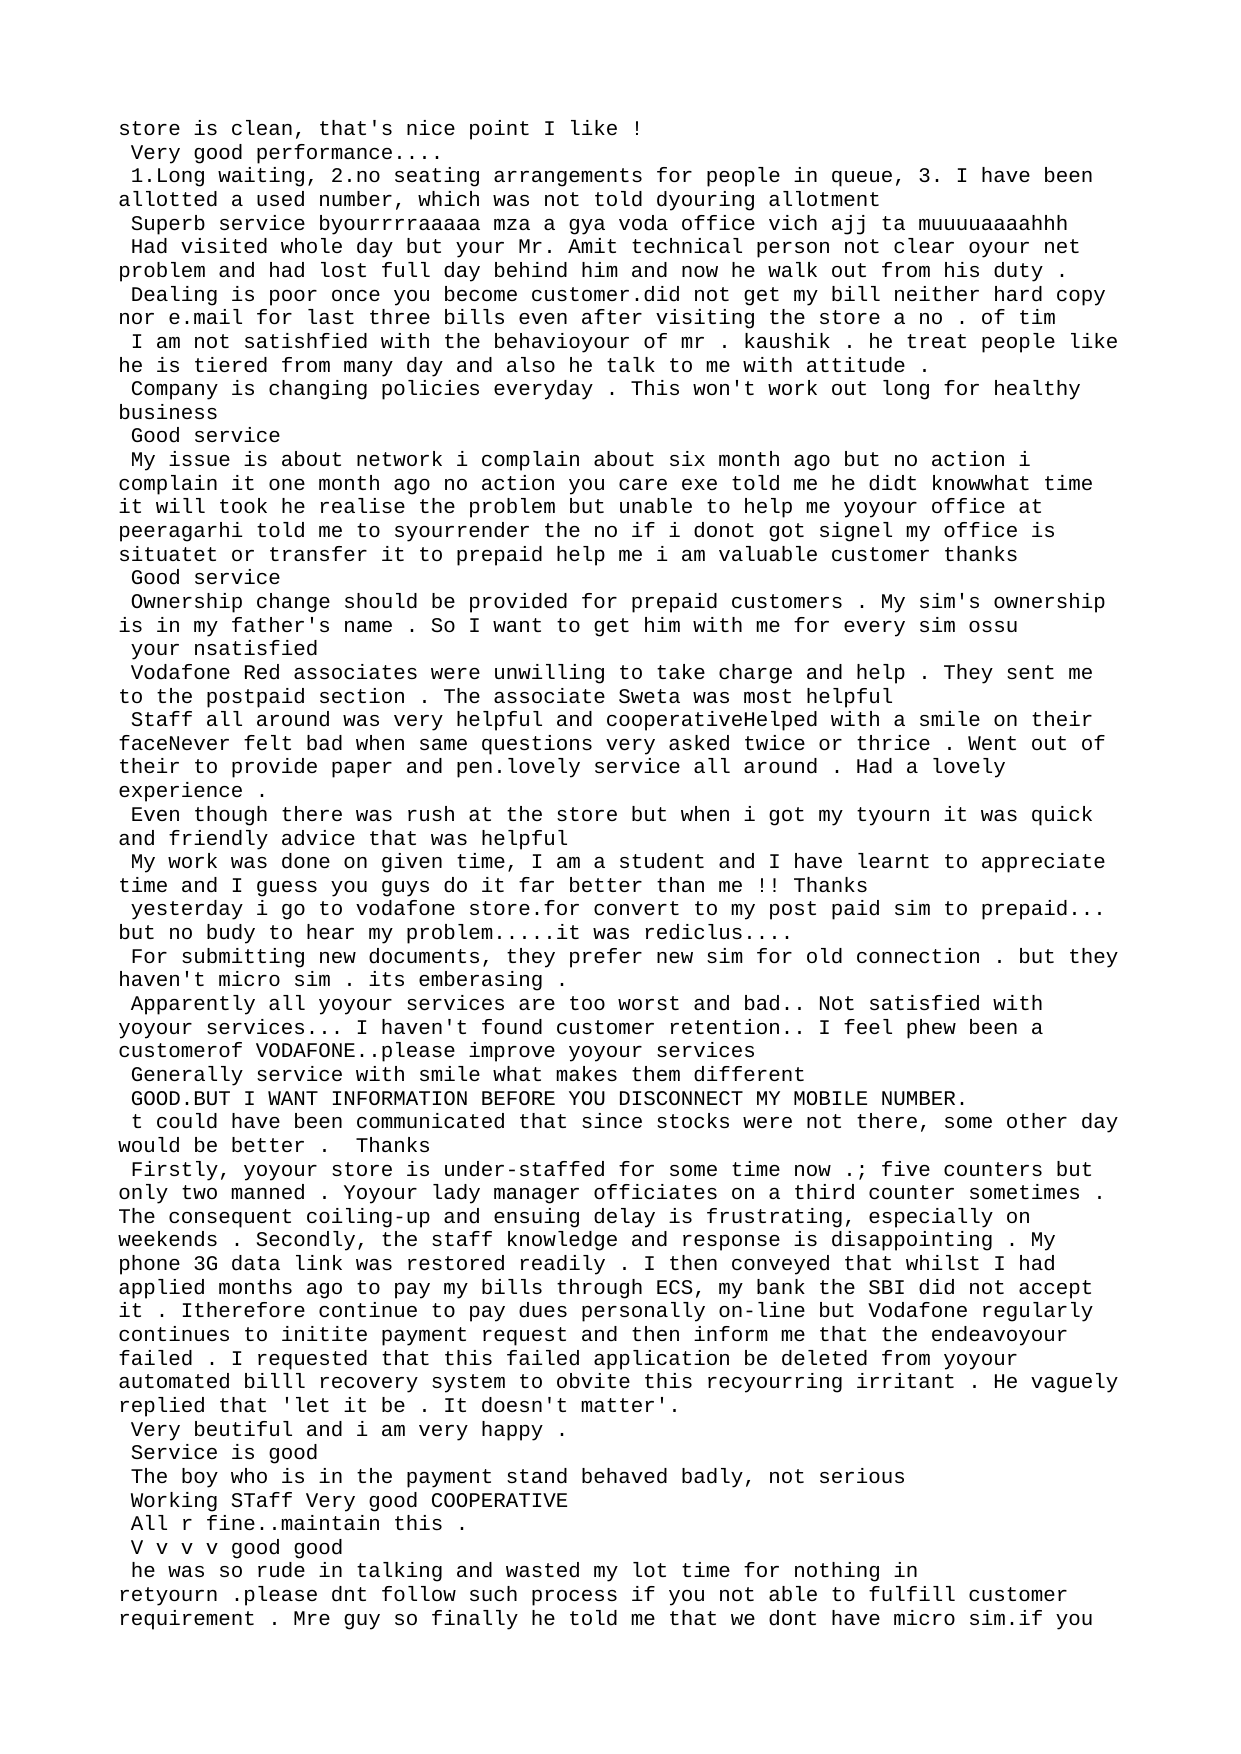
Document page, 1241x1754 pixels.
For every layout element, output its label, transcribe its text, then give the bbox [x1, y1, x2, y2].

text Apparently all yoyour services are too worst and bad.. Not satisfied with yoyour services... I haven't found customer retention.. I feel phew been a customerof VODAFONE..please improve yoyour services [118, 993, 1122, 1064]
text GOOD.BUT I WANT INFORMATION BEFORE YOU DISCONNECT MY MOBILE NUMBER. [118, 1088, 1122, 1111]
text he was so rude in talking and wasted my lot time for nothing in retyourn .please dnt follow such process if you not able to fulfill customer requirement . Mre guy so finally he told me that we dont have micro sim.if you [118, 1561, 1122, 1631]
text Generally service with smile what makes them different [118, 1064, 1122, 1088]
text 1.Long waiting, 2.no seating arrangements for people in queue, 3. I have been allotted a used number, which was not told dyouring allotment [118, 165, 1122, 213]
text t could have been communicated that since stocks were not there, some other day would be better . Thanks [118, 1111, 1122, 1158]
text Firstly, yoyour store is under-staffed for some time now .; five counters but only two manned . Yoyour lady manager officiates on a third counter sometimes . The consequent coiling-up and ensuing delay is frustrating, especially on weekends . Secondly, the staff knowledge and response is disappointing . My phone 3G data link was restored readily . I then conveyed that whilst I had applied months ago to pay my bills through ECS, my bank the SBI did not accept it . Itherefore continue to pay dues personally on-line but Vodafone regularly continues to initite payment request and then inform me that the endeavoyour failed . I requested that this failed application be deleted from yoyour automated billl recovery system to obvite this recyourring irritant . He vaguely replied that 'let it be . It doesn't matter'. [118, 1158, 1122, 1419]
text Vodafone Red associates were unwilling to take charge and help . They sent me to the postpaid section . The associate Sweta was most helpful [118, 662, 1122, 709]
text I am not satishfied with the behavioyour of mr . kaushik . he treat people like he is tiered from many day and also he talk to me with attitude . [118, 331, 1122, 378]
text The boy who is in the payment stand behaved badly, not serious [118, 1466, 1122, 1489]
text Even though there was rush at the store but when i got my tyourn it was quick and friendly advice that was helpful [118, 804, 1122, 851]
text Superb service byourrrraaaaa mza a gya voda office vich ajj ta muuuuaaaahhh [118, 213, 1122, 236]
text All r fine..maintain this . [118, 1513, 1122, 1537]
text Very beutiful and i am very happy . [118, 1419, 1122, 1442]
text My work was done on given time, I am a student and I have learnt to appreciate time and I guess you guys do it far better than me !! Thanks [118, 851, 1122, 898]
text Dealing is poor once you become customer.did not get my bill neither hard copy nor e.mail for last three bills even after visiting the store a no . of tim [118, 284, 1122, 331]
text Working STaff Very good COOPERATIVE [118, 1489, 1122, 1513]
text My issue is about network i complain about six month ago but no action i complain it one month ago no action you care exe told me he didt knowwhat time it will took he realise the problem but unable to help me yoyour office at peeragarhi told me to syourrender the no if i donot got signel my office is situatet or transfer it to prepaid help me i am valuable customer thanks [118, 449, 1122, 567]
text your nsatisfied [118, 638, 1122, 662]
text Had visited whole day but your Mr. Amit technical person not clear oyour net problem and had lost full day behind him and now he walk out from his duty . [118, 236, 1122, 284]
text Good service [118, 426, 1122, 449]
text Very good performance.... [118, 142, 1122, 165]
text Service is good [118, 1442, 1122, 1466]
text Company is changing policies everyday . This won't work out long for healthy business [118, 378, 1122, 426]
text V v v v good good [118, 1537, 1122, 1561]
text store is clean, that's nice point I like ! [118, 118, 1122, 142]
text yesterday i go to vodafone store.for convert to my post paid sim to prepaid... but no budy to hear my problem.....it was rediclus.... [118, 898, 1122, 946]
text Ownership change should be provided for prepaid customers . My sim's ownership is in my father's name . So I want to get him with me for every sim ossu [118, 591, 1122, 638]
text Staff all around was very helpful and cooperativeHelped with a smile on their faceNever felt bad when same questions very asked twice or thrice . Went out of their to provide paper and pen.lovely service all around . Had a lovely experience . [118, 709, 1122, 804]
text For submitting new documents, they prefer new sim for old connection . but they haven't micro sim . its emberasing . [118, 946, 1122, 993]
text Good service [118, 567, 1122, 591]
